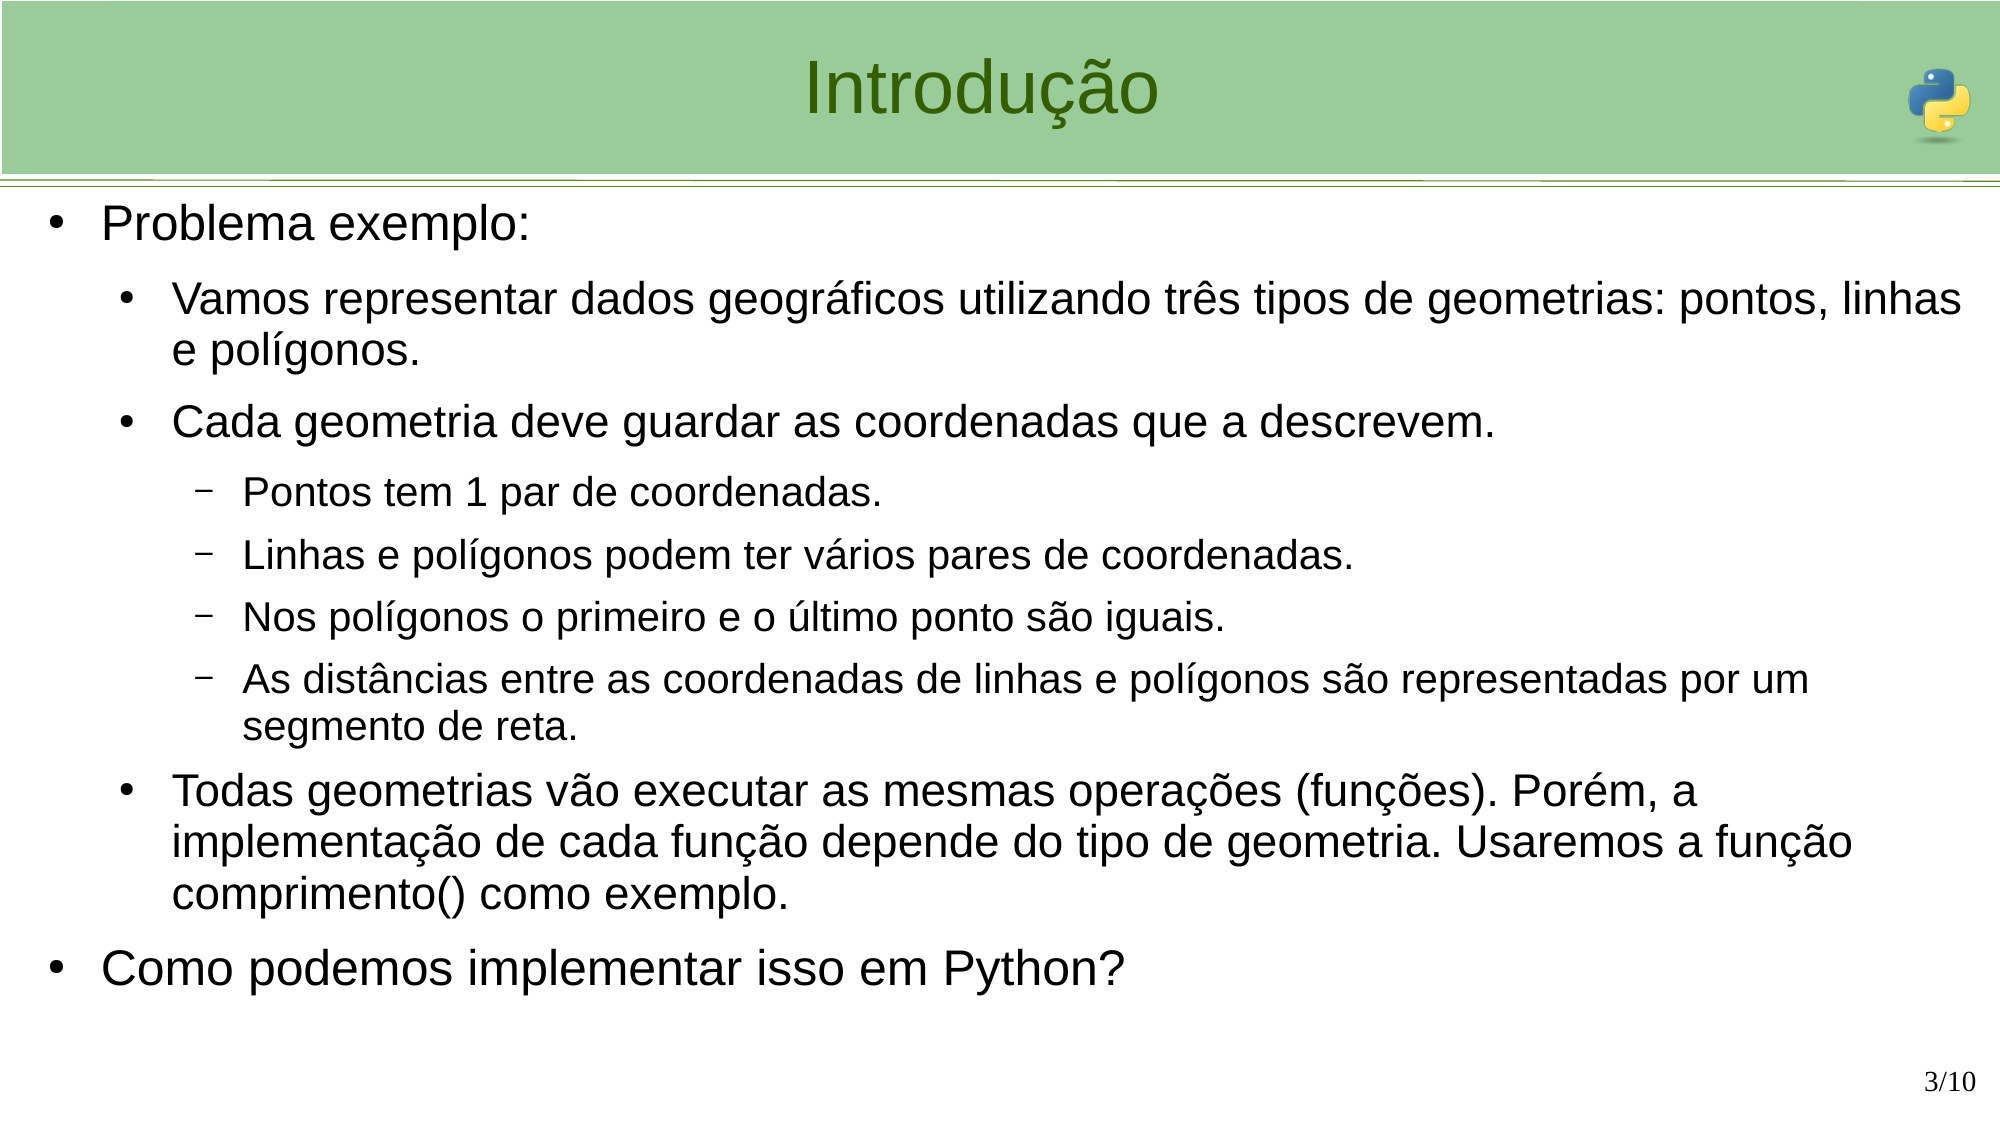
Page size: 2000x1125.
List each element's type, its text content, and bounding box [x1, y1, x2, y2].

list Problema exemplo: Vamos representar dados geográficos utilizando três tipos de geometrias: pontos, linhas e polígonos. Cada geometria deve guardar as coordenadas que a descrevem. Pontos tem 1 par de coordenadas. Linhas e polígonos podem ter vários pares de coordenadas. Nos polígonos o primeiro e o último ponto são iguais. As distâncias entre as coordenadas de linhas e polígonos são representadas por um segmento de reta. Todas geometrias vão executar as mesmas operações (funções). Porém, a implementação de cada função depende do tipo de geometria. Usaremos a função comprimento() como exemplo. Como podemos implementar isso em Python? [30, 195, 1966, 997]
title Introdução [105, 0, 1861, 174]
picture [1901, 59, 1979, 148]
